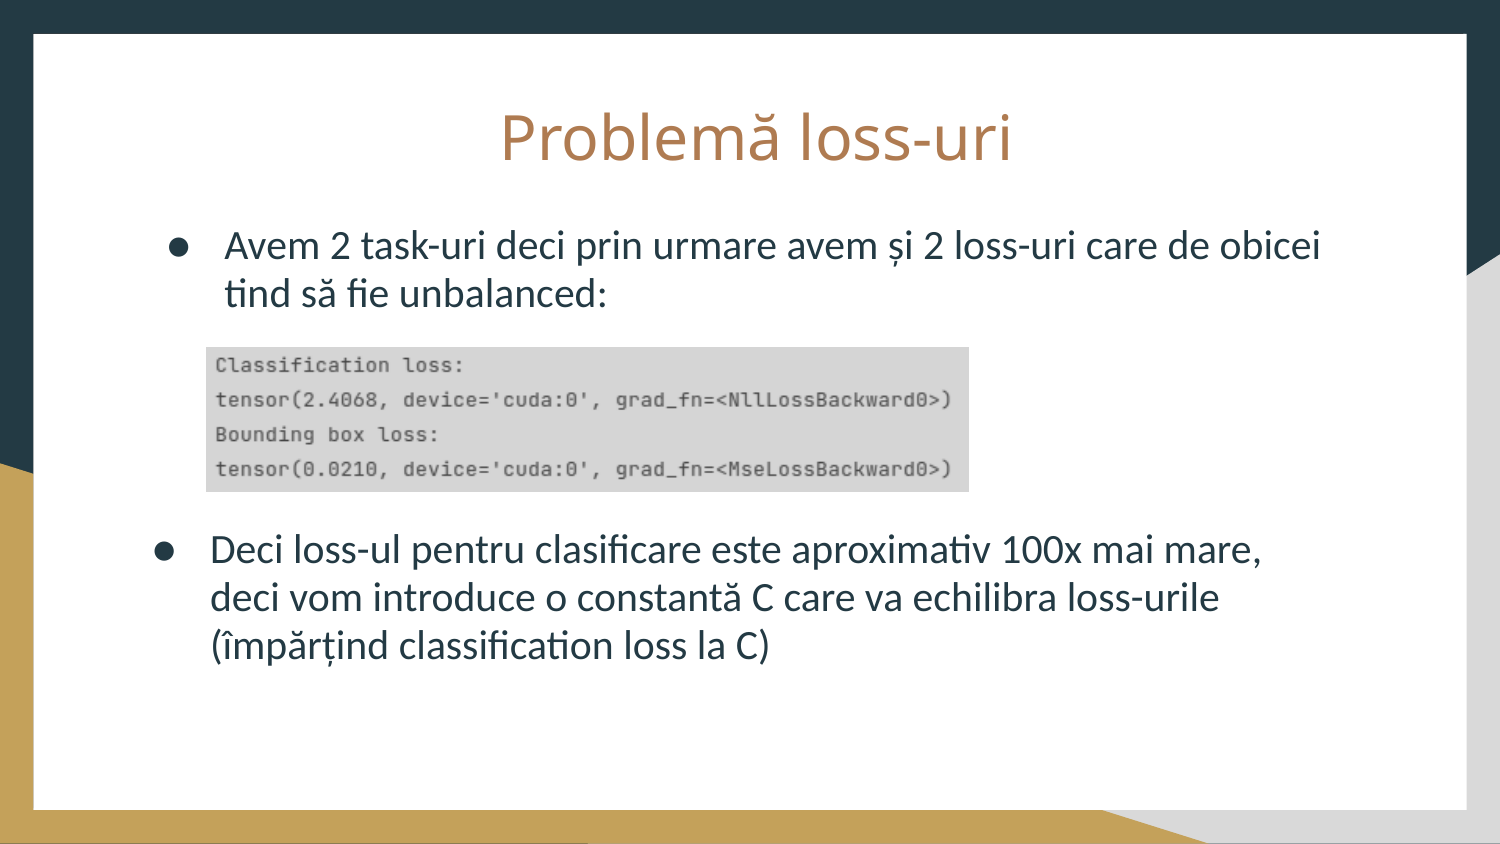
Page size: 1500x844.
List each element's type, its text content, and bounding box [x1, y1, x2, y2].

list Deci loss-ul pentru clasificare este aproximativ 100x mai mare, deci vom introduce o constantă C care va echilibra loss-urile (împărțind classification loss la C) [120, 510, 1352, 737]
title Problemă loss-uri [141, 78, 1373, 205]
picture [206, 347, 969, 492]
list Avem 2 task-uri deci prin urmare avem și 2 loss-uri care de obicei tind să fie unbalanced: [134, 206, 1366, 348]
